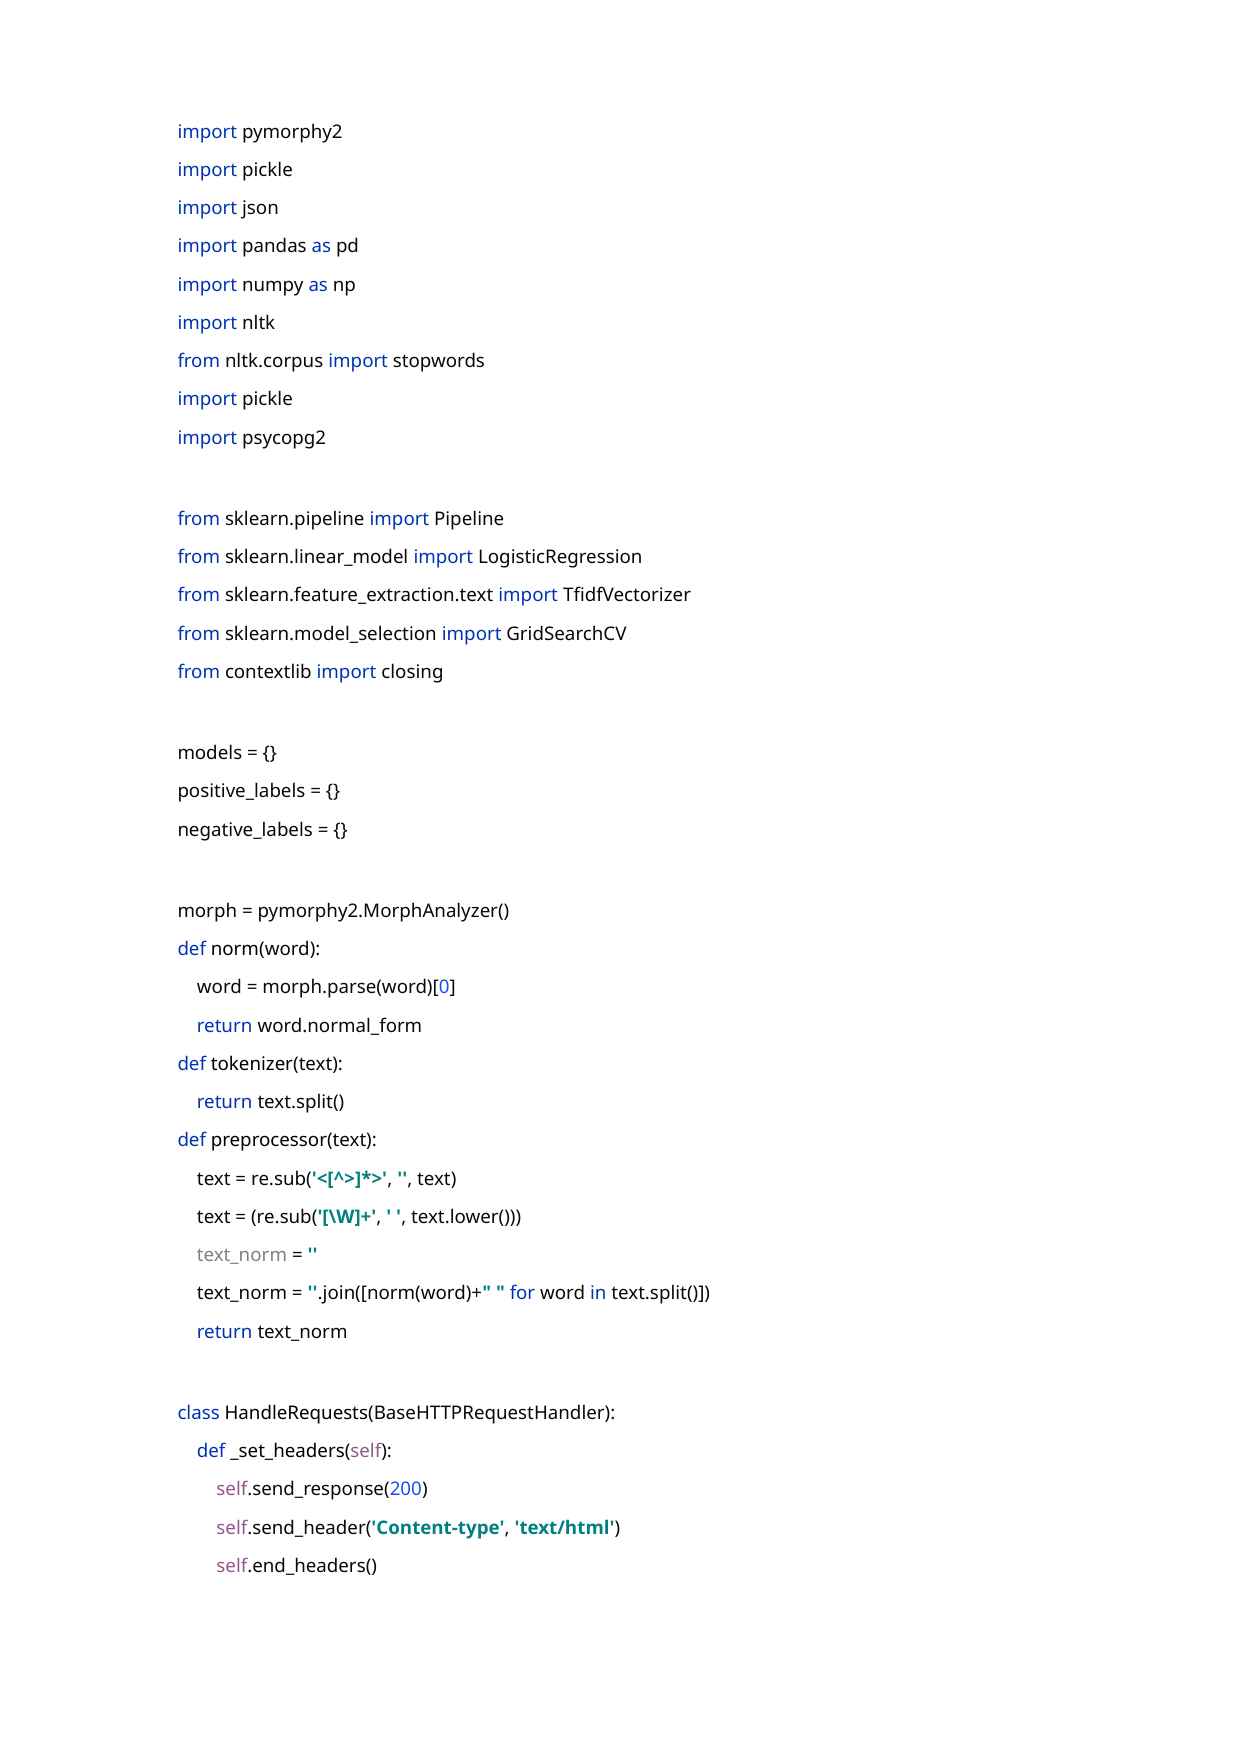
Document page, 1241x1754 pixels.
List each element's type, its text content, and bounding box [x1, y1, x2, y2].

text import pymorphy2 import pickle import json import pandas as pd import numpy as np import nltk from nltk.corpus import stopwords import pickle import psycopg2 from sklearn.pipeline import Pipeline from sklearn.linear_model import LogisticRegression from sklearn.feature_extraction.text import TfidfVectorizer from sklearn.model_selection import GridSearchCV from contextlib import closing models = {} positive_labels = {} negative_labels = {} morph = pymorphy2.MorphAnalyzer() def norm(word): word = morph.parse(word)[0] return word.normal_form def tokenizer(text): return text.split() def preprocessor(text): text = re.sub('<[^>]*>', '', text) text = (re.sub('[\W]+', ' ', text.lower())) text_norm = '' text_norm = ''.join([norm(word)+" " for word in text.split()]) return text_norm class HandleRequests(BaseHTTPRequestHandler): def _set_headers(self): self.send_response(200) self.send_header('Content-type', 'text/html') self.end_headers() [177, 118, 1181, 1616]
